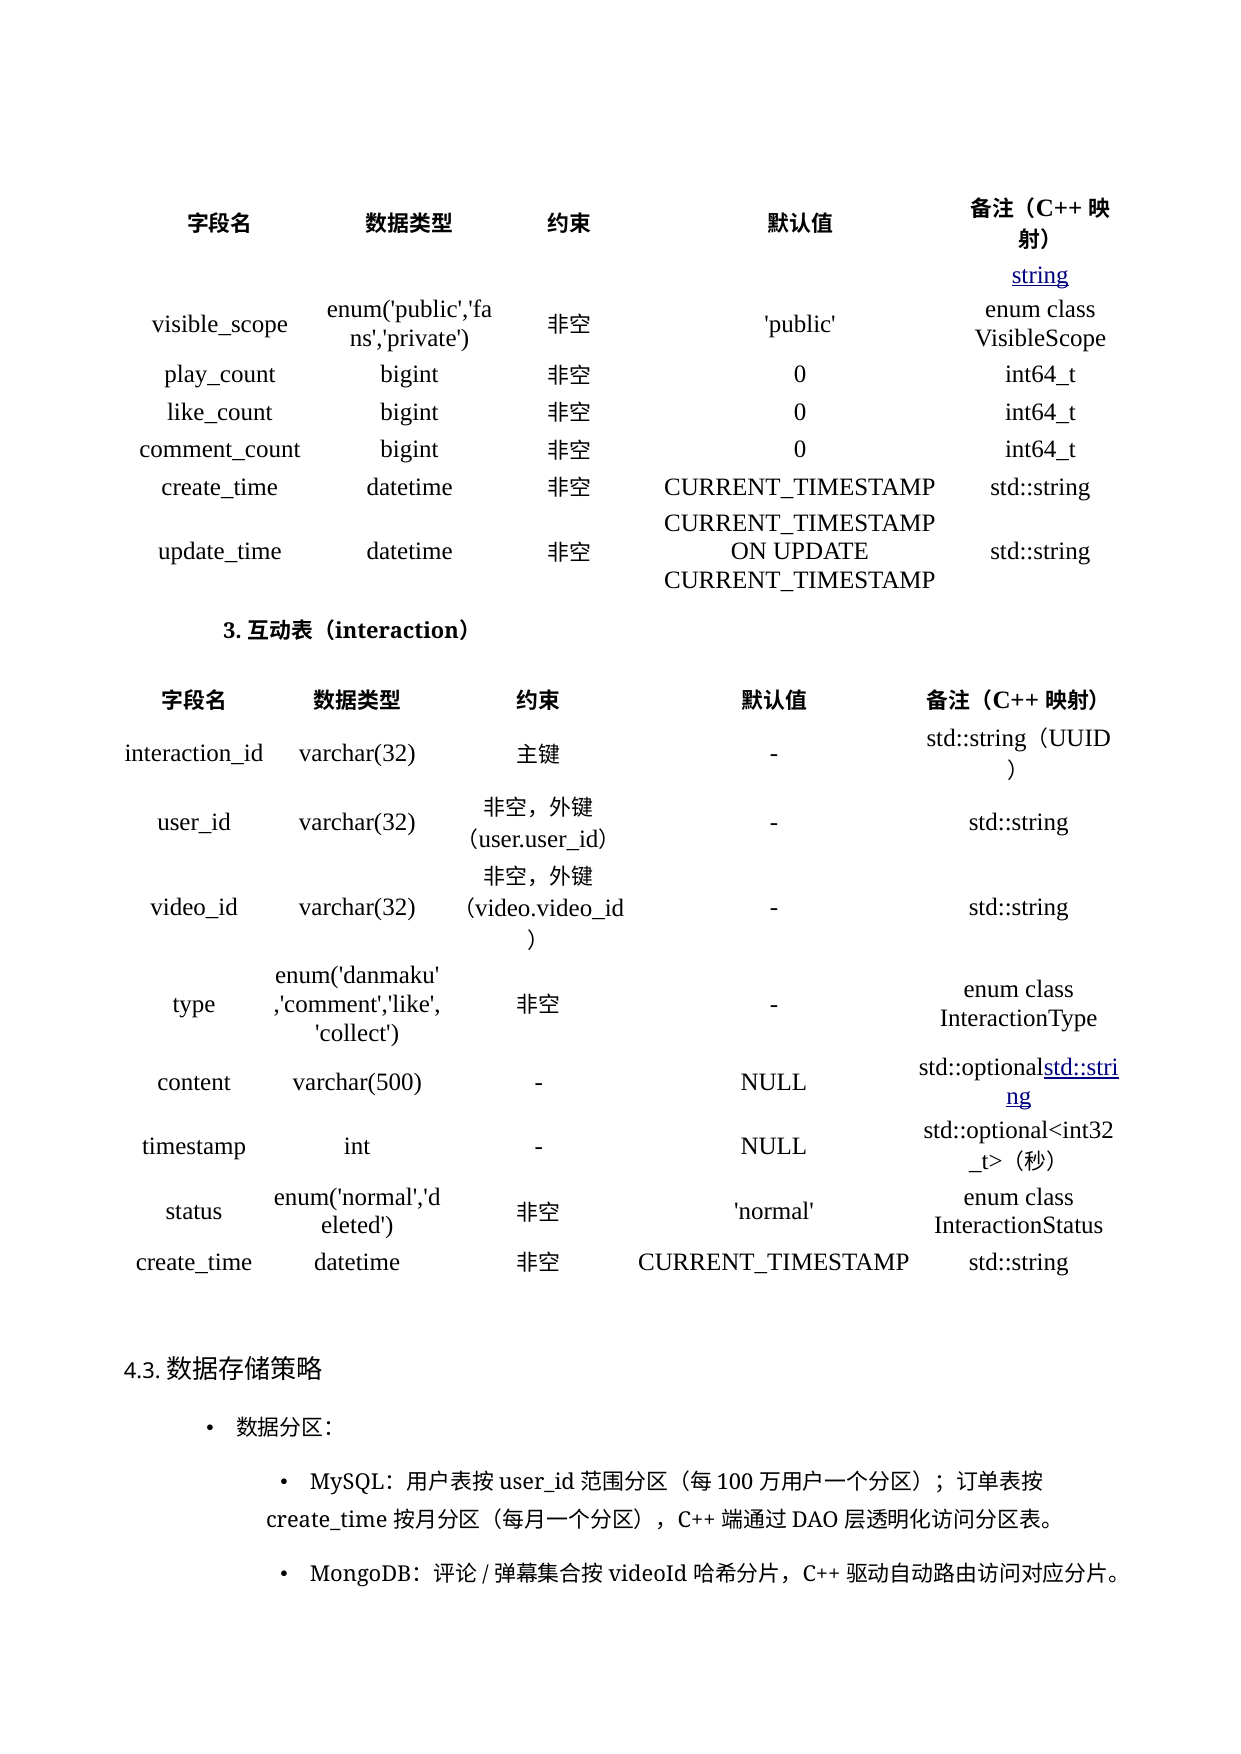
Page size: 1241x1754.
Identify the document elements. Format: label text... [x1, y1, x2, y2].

table_header 约束 [444, 681, 632, 718]
table_cell update_time [118, 505, 321, 597]
table_cell std::string [915, 787, 1122, 856]
table_cell varchar(32) [270, 856, 444, 957]
table_cell create_time [118, 1242, 269, 1280]
table_cell [641, 257, 958, 291]
table_cell varchar(500) [270, 1049, 444, 1113]
subtitle 数据存储策略 [118, 1348, 1122, 1386]
table_cell 非空，外键（user.user_id） [444, 787, 632, 856]
table_cell 0 [641, 392, 958, 430]
table_cell type [118, 957, 269, 1049]
table_cell 非空 [498, 467, 641, 505]
table_cell std::string [958, 467, 1122, 505]
table_cell - [633, 787, 915, 856]
table_cell enum class VisibleScope [958, 291, 1122, 355]
table_cell - [633, 856, 915, 957]
table_cell [321, 257, 498, 291]
table_cell CURRENT_TIMESTAMP ON UPDATE CURRENT_TIMESTAMP [641, 505, 958, 597]
subtitle 3. 互动表（interaction） [118, 613, 1122, 645]
table_cell 0 [641, 430, 958, 467]
table_cell comment_count [118, 430, 321, 467]
table_cell std::optionalstd::string [915, 1049, 1122, 1113]
table_header 约束 [498, 188, 641, 257]
table_cell datetime [270, 1242, 444, 1280]
list MongoDB：评论 / 弹幕集合按 videoId 哈希分片，C++ 驱动自动路由访问对应分片。 [236, 1556, 1122, 1626]
table_cell 非空 [498, 291, 641, 355]
table_cell - [633, 957, 915, 1049]
table_cell CURRENT_TIMESTAMP [633, 1242, 915, 1280]
table_cell 'normal' [633, 1179, 915, 1242]
table_cell NULL [633, 1049, 915, 1113]
table_header 数据类型 [270, 681, 444, 718]
table_cell CURRENT_TIMESTAMP [641, 467, 958, 505]
table_cell interaction_id [118, 718, 269, 787]
table_cell create_time [118, 467, 321, 505]
table_cell datetime [321, 467, 498, 505]
table_cell int [270, 1113, 444, 1179]
table_cell 非空 [444, 1179, 632, 1242]
table_cell enum('normal','deleted') [270, 1179, 444, 1242]
table_header 数据类型 [321, 188, 498, 257]
table_cell [118, 257, 321, 291]
table_cell like_count [118, 392, 321, 430]
table_cell status [118, 1179, 269, 1242]
table_cell varchar(32) [270, 718, 444, 787]
table_cell bigint [321, 355, 498, 392]
table_cell user_id [118, 787, 269, 856]
table_cell bigint [321, 430, 498, 467]
table_cell visible_scope [118, 291, 321, 355]
table_cell 'public' [641, 291, 958, 355]
table_cell content [118, 1049, 269, 1113]
list MySQL：用户表按 user_id 范围分区（每 100 万用户一个分区）；订单表按 create_time 按月分区（每月一个分区），C++ 端通过 DAO 层透明化访问分区表。 [236, 1464, 1122, 1533]
table_cell datetime [321, 505, 498, 597]
table_header 字段名 [118, 188, 321, 257]
table_cell NULL [633, 1113, 915, 1179]
table_header 备注（C++ 映射） [958, 188, 1122, 257]
table_cell std::string（UUID） [915, 718, 1122, 787]
table_cell varchar(32) [270, 787, 444, 856]
table_cell - [498, 257, 641, 291]
table_header 备注（C++ 映射） [915, 681, 1122, 718]
table_cell enum('public','fans','private') [321, 291, 498, 355]
table_header 字段名 [118, 681, 269, 718]
table_cell std::string [915, 1242, 1122, 1280]
table_cell 非空 [498, 505, 641, 597]
table_cell std::optional<int32_t>（秒） [915, 1113, 1122, 1179]
table_cell play_count [118, 355, 321, 392]
table_cell 非空 [498, 430, 641, 467]
table_cell int64_t [958, 355, 1122, 392]
table_cell 非空 [498, 355, 641, 392]
table_cell timestamp [118, 1113, 269, 1179]
table_cell enum class InteractionStatus [915, 1179, 1122, 1242]
table_cell int64_t [958, 392, 1122, 430]
table_cell - [444, 1113, 632, 1179]
table_cell std::string [915, 856, 1122, 957]
table_cell enum('danmaku','comment','like','collect') [270, 957, 444, 1049]
table_header 默认值 [633, 681, 915, 718]
table_cell 非空 [444, 957, 632, 1049]
table_cell 非空 [444, 1242, 632, 1280]
table_cell video_id [118, 856, 269, 957]
table_cell int64_t [958, 430, 1122, 467]
table_cell - [444, 1049, 632, 1113]
table_cell - [633, 718, 915, 787]
table_cell 非空，外键（video.video_id） [444, 856, 632, 957]
table_cell 主键 [444, 718, 632, 787]
table_cell string [958, 257, 1122, 291]
list 数据分区： [162, 1409, 1122, 1441]
table_cell 非空 [498, 392, 641, 430]
table_cell enum class InteractionType [915, 957, 1122, 1049]
table_cell std::string [958, 505, 1122, 597]
table_header 默认值 [641, 188, 958, 257]
table_cell 0 [641, 355, 958, 392]
table_cell bigint [321, 392, 498, 430]
